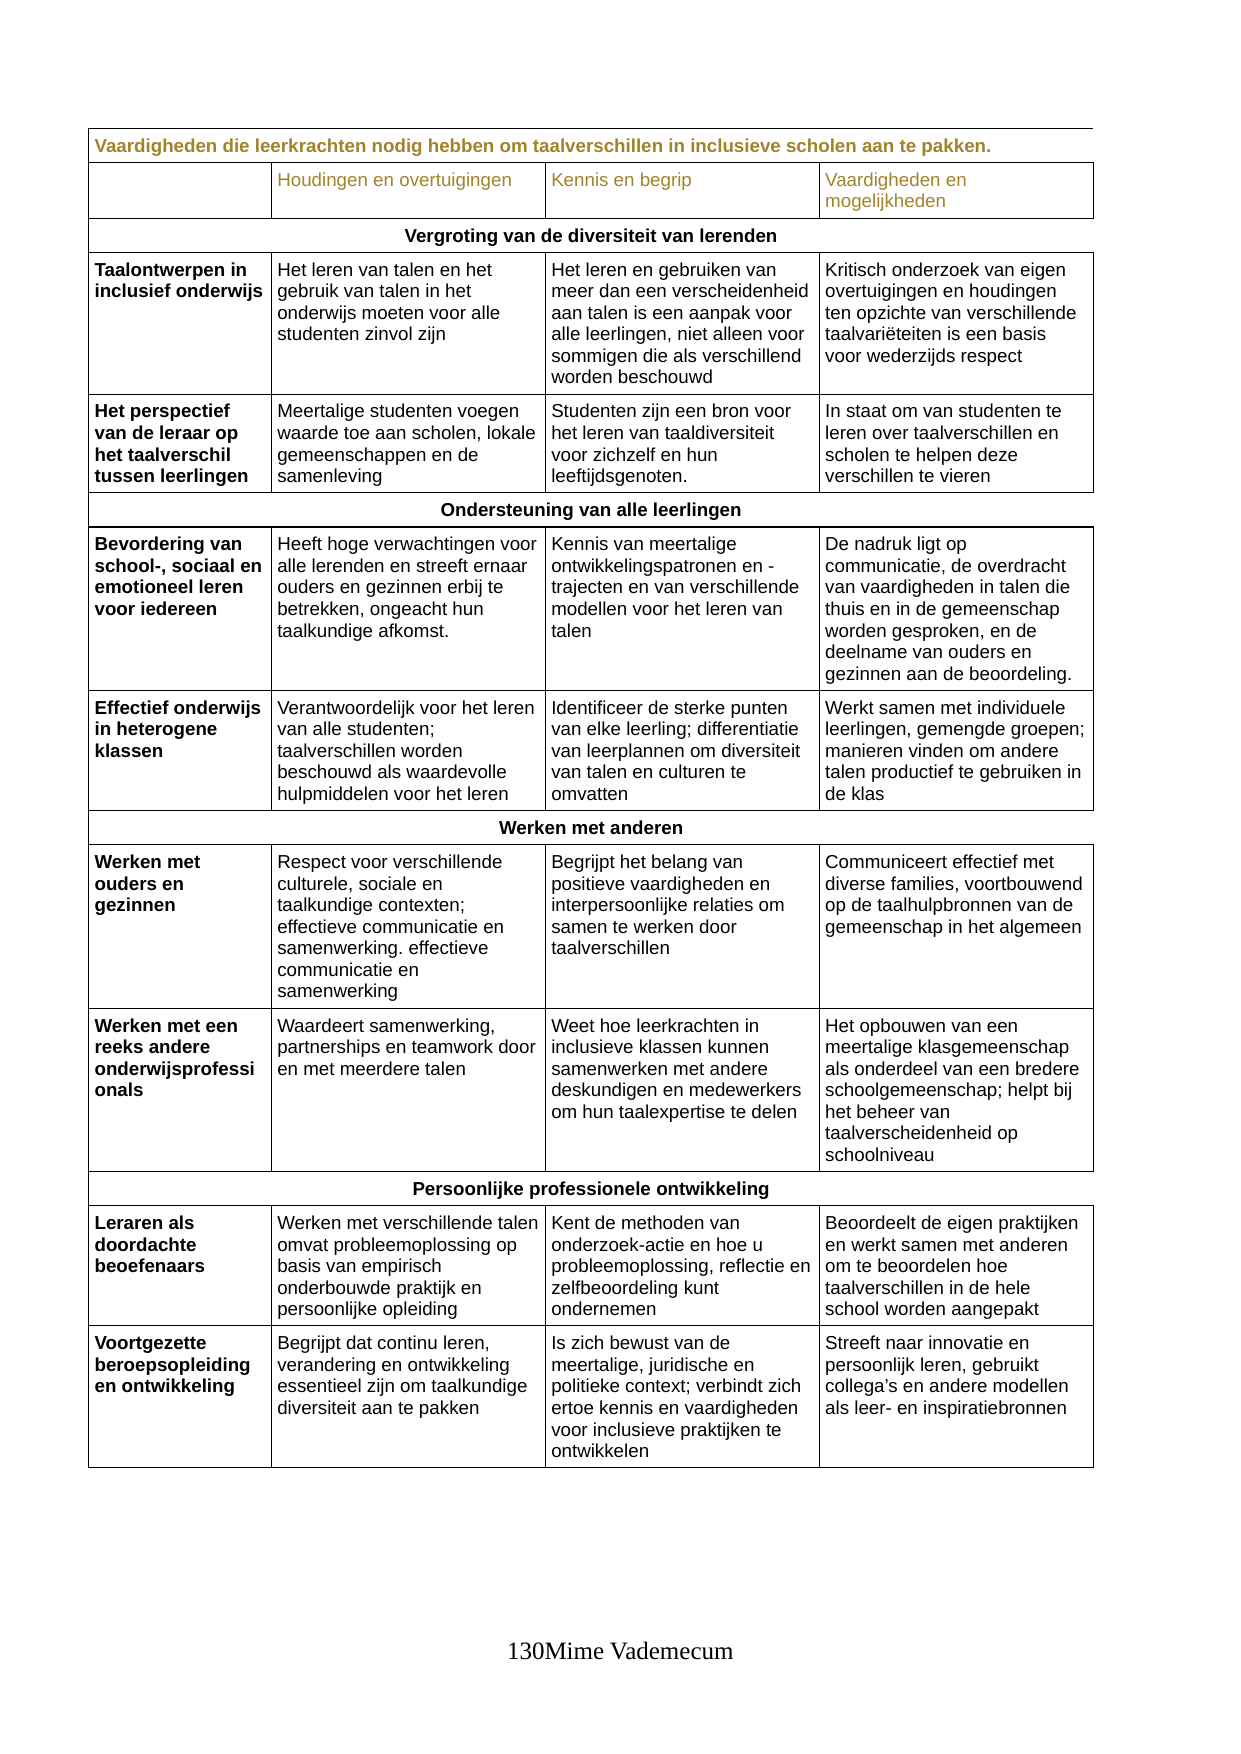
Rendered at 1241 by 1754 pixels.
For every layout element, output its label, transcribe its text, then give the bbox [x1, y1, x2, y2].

table_cell Weet hoe leerkrachten in inclusieve klassen kunnen samenwerken met andere deskundigen en medewerkers om hun taalexpertise te delen [546, 1009, 819, 1171]
table_cell Vergroting van de diversiteit van lerenden [89, 219, 1093, 252]
table_cell Voortgezette beroepsopleiding en ontwikkeling [89, 1326, 271, 1467]
table_cell Werken met ouders en gezinnen [89, 845, 271, 1008]
table_cell [89, 163, 271, 218]
table_cell Beoordeelt de eigen praktijken en werkt samen met anderen om te beoordelen hoe taalverschillen in de hele school worden aangepakt [820, 1206, 1093, 1325]
table_header Vaardigheden die leerkrachten nodig hebben om taalverschillen in inclusieve scholen aan te pakken. [89, 129, 1093, 162]
table_cell Communiceert effectief met diverse families, voortbouwend op de taalhulpbronnen van de gemeenschap in het algemeen [820, 845, 1093, 1008]
table_cell Persoonlijke professionele ontwikkeling [89, 1172, 1093, 1205]
table_cell Streeft naar innovatie en persoonlijk leren, gebruikt collega’s en andere modellen als leer- en inspiratiebronnen [820, 1326, 1093, 1467]
table_cell Identificeer de sterke punten van elke leerling; differentiatie van leerplannen om diversiteit van talen en culturen te omvatten [546, 691, 819, 810]
table_cell Werken met verschillende talen omvat probleemoplossing op basis van empirisch onderbouwde praktijk en persoonlijke opleiding [272, 1206, 545, 1325]
table_cell Houdingen en overtuigingen [272, 163, 545, 218]
table_cell Waardeert samenwerking, partnerships en teamwork door en met meerdere talen [272, 1009, 545, 1171]
table_cell Het opbouwen van een meertalige klasgemeenschap als onderdeel van een bredere schoolgemeenschap; helpt bij het beheer van taalverscheidenheid op schoolniveau [820, 1009, 1093, 1171]
table_cell Vaardigheden en mogelijkheden [820, 163, 1093, 218]
table_cell Kennis van meertalige ontwikkelingspatronen en -trajecten en van verschillende modellen voor het leren van talen [546, 528, 819, 690]
table_cell Het leren van talen en het gebruik van talen in het onderwijs moeten voor alle studenten zinvol zijn [272, 253, 545, 393]
table_cell Het leren en gebruiken van meer dan een verscheidenheid aan talen is een aanpak voor alle leerlingen, niet alleen voor sommigen die als verschillend worden beschouwd [546, 253, 819, 393]
table_cell Ondersteuning van alle leerlingen [89, 493, 1093, 526]
table_cell Meertalige studenten voegen waarde toe aan scholen, lokale gemeenschappen en de samenleving [272, 395, 545, 492]
table_cell Respect voor verschillende culturele, sociale en taalkundige contexten; effectieve communicatie en samenwerking. effectieve communicatie en samenwerking [272, 845, 545, 1008]
table_cell Kennis en begrip [546, 163, 819, 218]
table_cell Is zich bewust van de meertalige, juridische en politieke context; verbindt zich ertoe kennis en vaardigheden voor inclusieve praktijken te ontwikkelen [546, 1326, 819, 1467]
table_cell Werken met anderen [89, 811, 1093, 844]
table_cell Begrijpt het belang van positieve vaardigheden en interpersoonlijke relaties om samen te werken door taalverschillen [546, 845, 819, 1008]
table_cell Leraren als doordachte beoefenaars [89, 1206, 271, 1325]
table_cell Het perspectief van de leraar op het taalverschil tussen leerlingen [89, 395, 271, 492]
table_cell Bevordering van school-, sociaal en emotioneel leren voor iedereen [89, 528, 271, 690]
table_cell Verantwoordelijk voor het leren van alle studenten; taalverschillen worden beschouwd als waardevolle hulpmiddelen voor het leren [272, 691, 545, 810]
table_cell Studenten zijn een bron voor het leren van taaldiversiteit voor zichzelf en hun leeftijdsgenoten. [546, 395, 819, 492]
table_cell De nadruk ligt op communicatie, de overdracht van vaardigheden in talen die thuis en in de gemeenschap worden gesproken, en de deelname van ouders en gezinnen aan de beoordeling. [820, 528, 1093, 690]
table_cell In staat om van studenten te leren over taalverschillen en scholen te helpen deze verschillen te vieren [820, 395, 1093, 492]
table_cell Begrijpt dat continu leren, verandering en ontwikkeling essentieel zijn om taalkundige diversiteit aan te pakken [272, 1326, 545, 1467]
table_cell Heeft hoge verwachtingen voor alle lerenden en streeft ernaar ouders en gezinnen erbij te betrekken, ongeacht hun taalkundige afkomst. [272, 528, 545, 690]
table_cell Werkt samen met individuele leerlingen, gemengde groepen; manieren vinden om andere talen productief te gebruiken in de klas [820, 691, 1093, 810]
table_cell Effectief onderwijs in heterogene klassen [89, 691, 271, 810]
table_cell Taalontwerpen in inclusief onderwijs [89, 253, 271, 393]
table_cell Kent de methoden van onderzoek-actie en hoe u probleemoplossing, reflectie en zelfbeoordeling kunt ondernemen [546, 1206, 819, 1325]
table_cell Werken met een reeks andere onderwijsprofessionals [89, 1009, 271, 1171]
table_cell Kritisch onderzoek van eigen overtuigingen en houdingen ten opzichte van verschillende taalvariëteiten is een basis voor wederzijds respect [820, 253, 1093, 393]
